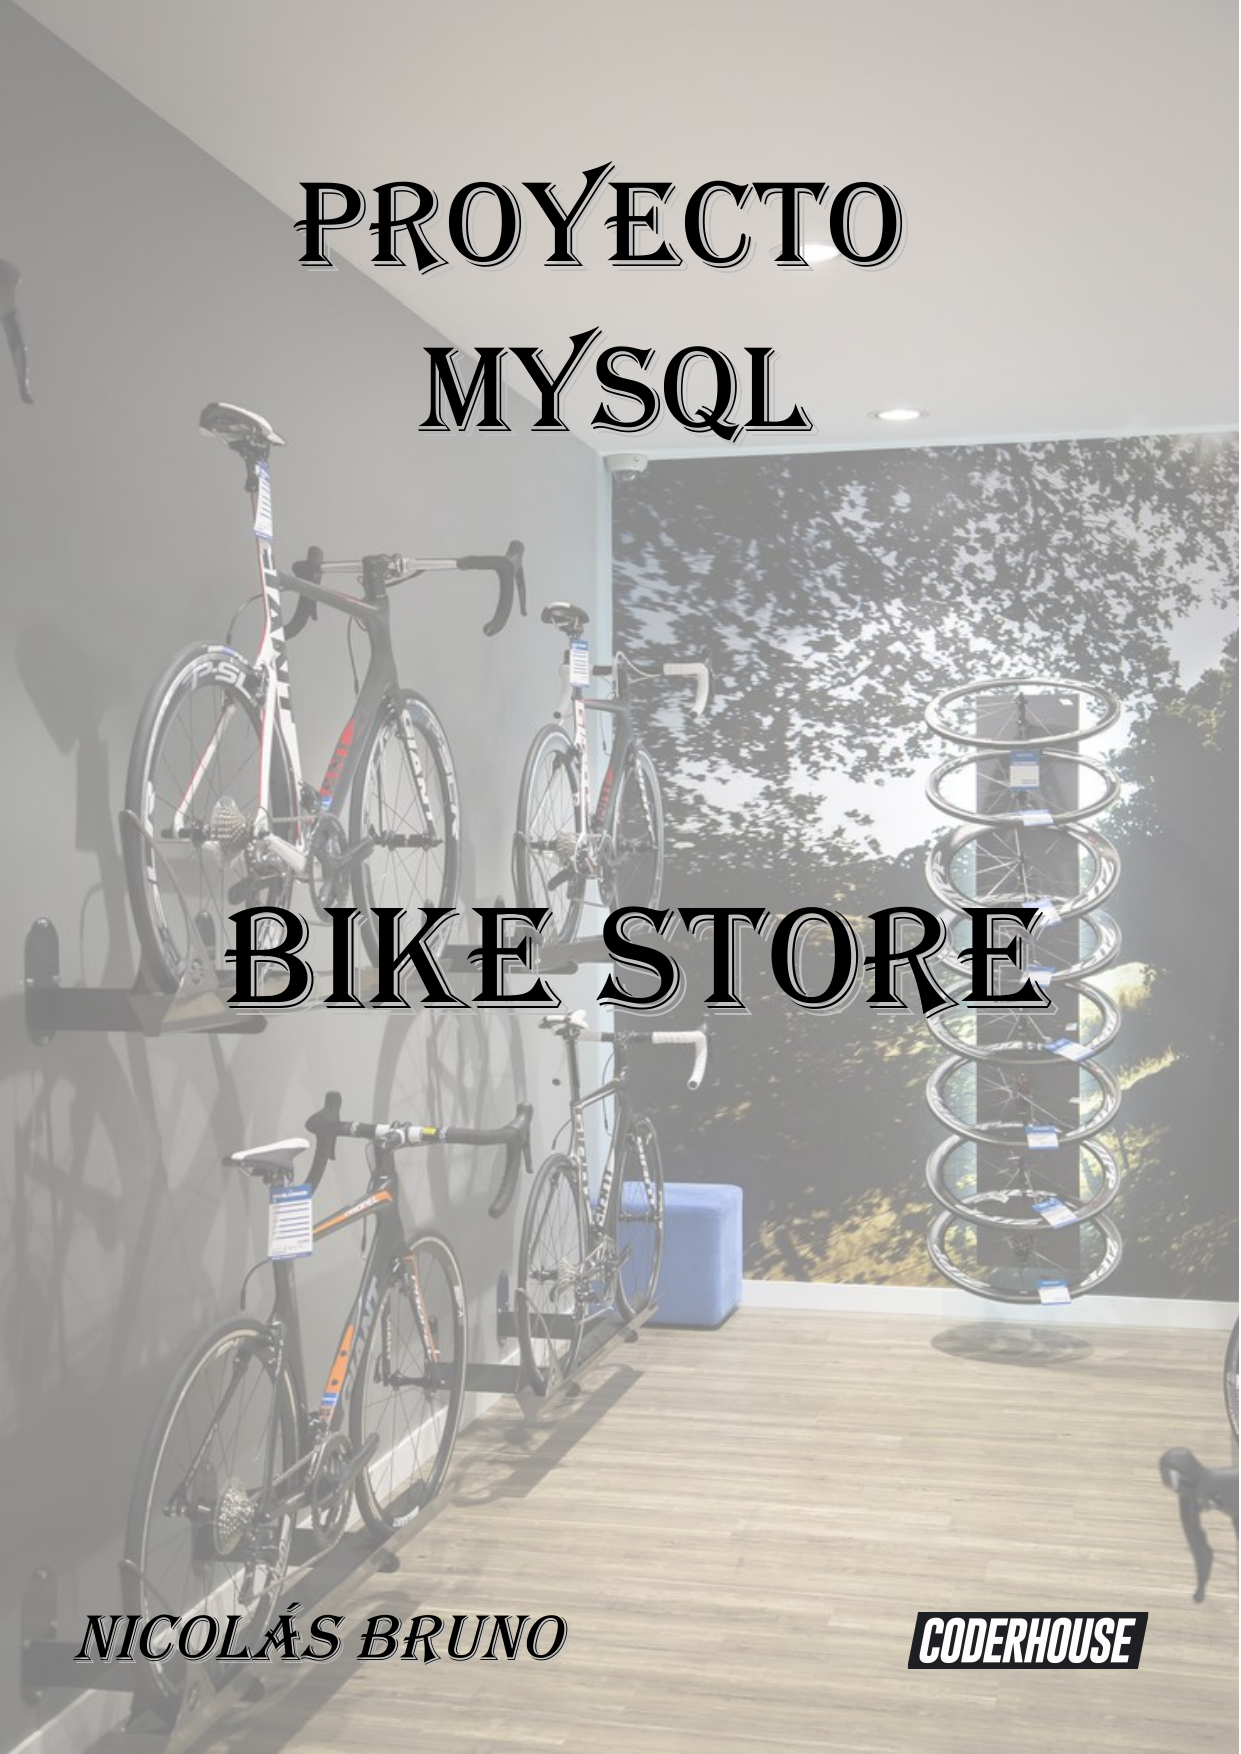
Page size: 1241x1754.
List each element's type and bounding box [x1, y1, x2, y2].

picture [907, 1612, 1149, 1669]
table_cell [0, 0, 1239, 1754]
